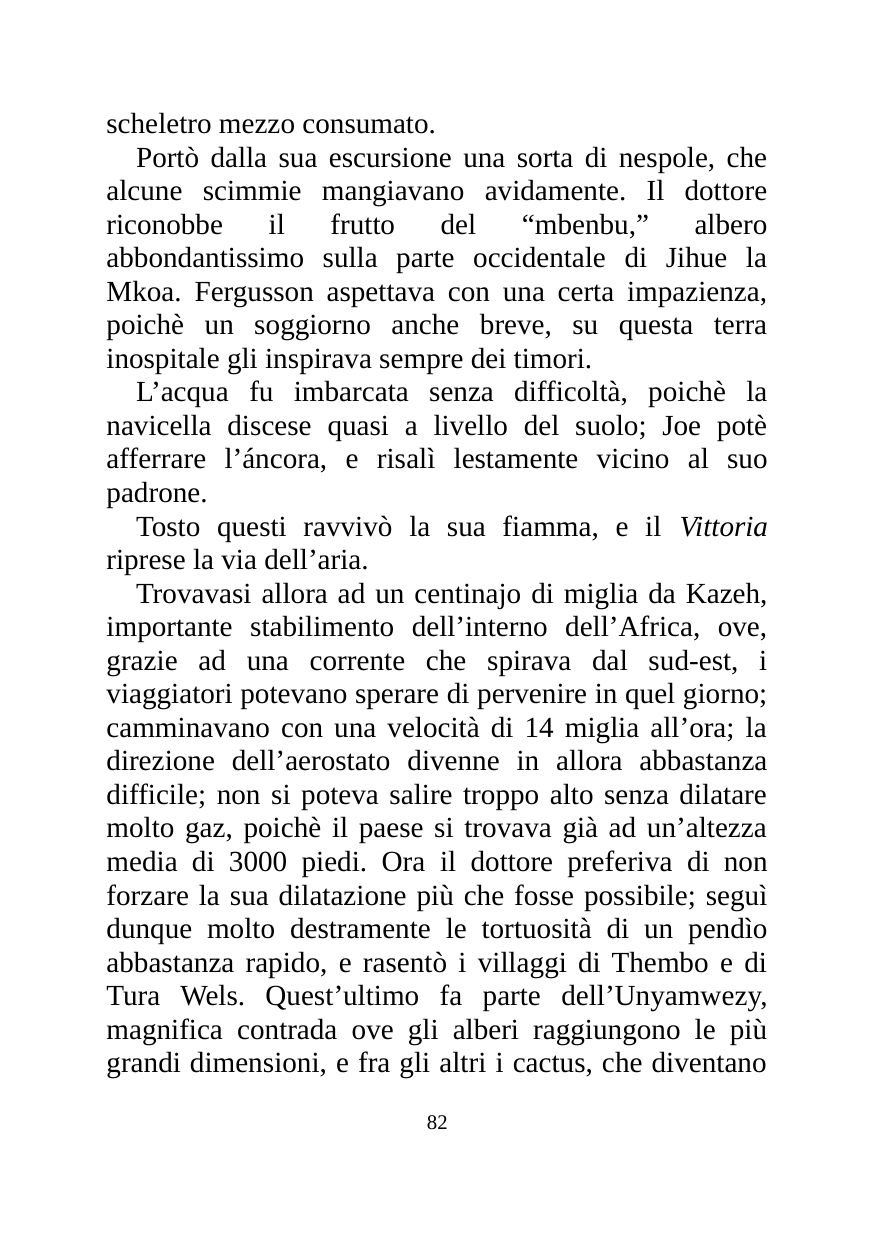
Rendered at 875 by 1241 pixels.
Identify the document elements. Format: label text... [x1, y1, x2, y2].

text Tosto questi ravvivò la sua fiamma, e il Vittoria riprese la via dell’aria. [106, 509, 768, 576]
text Trovavasi allora ad un centinajo di miglia da Kazeh, importante stabilimento dell’interno dell’Africa, ove, grazie ad una corrente che spirava dal sud-est, i viaggiatori potevano sperare di pervenire in quel giorno; camminavano con una velocità di 14 miglia all’ora; la direzione dell’aerostato divenne in allora abbastanza difficile; non si poteva salire troppo alto senza dilatare molto gaz, poichè il paese si trovava già ad un’altezza media di 3000 piedi. Ora il dottore preferiva di non forzare la sua dilatazione più che fosse possibile; seguì dunque molto destramente le tortuosità di un pendìo abbastanza rapido, e rasentò i villaggi di Thembo e di Tura Wels. Quest’ultimo fa parte dell’Unyamwezy, magnifica contrada ove gli alberi raggiungono le più grandi dimensioni, e fra gli altri i cactus, che diventano [106, 576, 768, 1079]
text Portò dalla sua escursione una sorta di nespole, che alcune scimmie mangiavano avidamente. Il dottore riconobbe il frutto del “mbenbu,” albero abbondantissimo sulla parte occidentale di Jihue la Mkoa. Fergusson aspettava con una certa impazienza, poichè un soggiorno anche breve, su questa terra inospitale gli inspirava sempre dei timori. [106, 140, 768, 374]
text L’acqua fu imbarcata senza difficoltà, poichè la navicella discese quasi a livello del suolo; Joe potè afferrare l’áncora, e risalì lestamente vicino al suo padrone. [106, 374, 768, 509]
text scheletro mezzo consumato. [106, 106, 768, 140]
